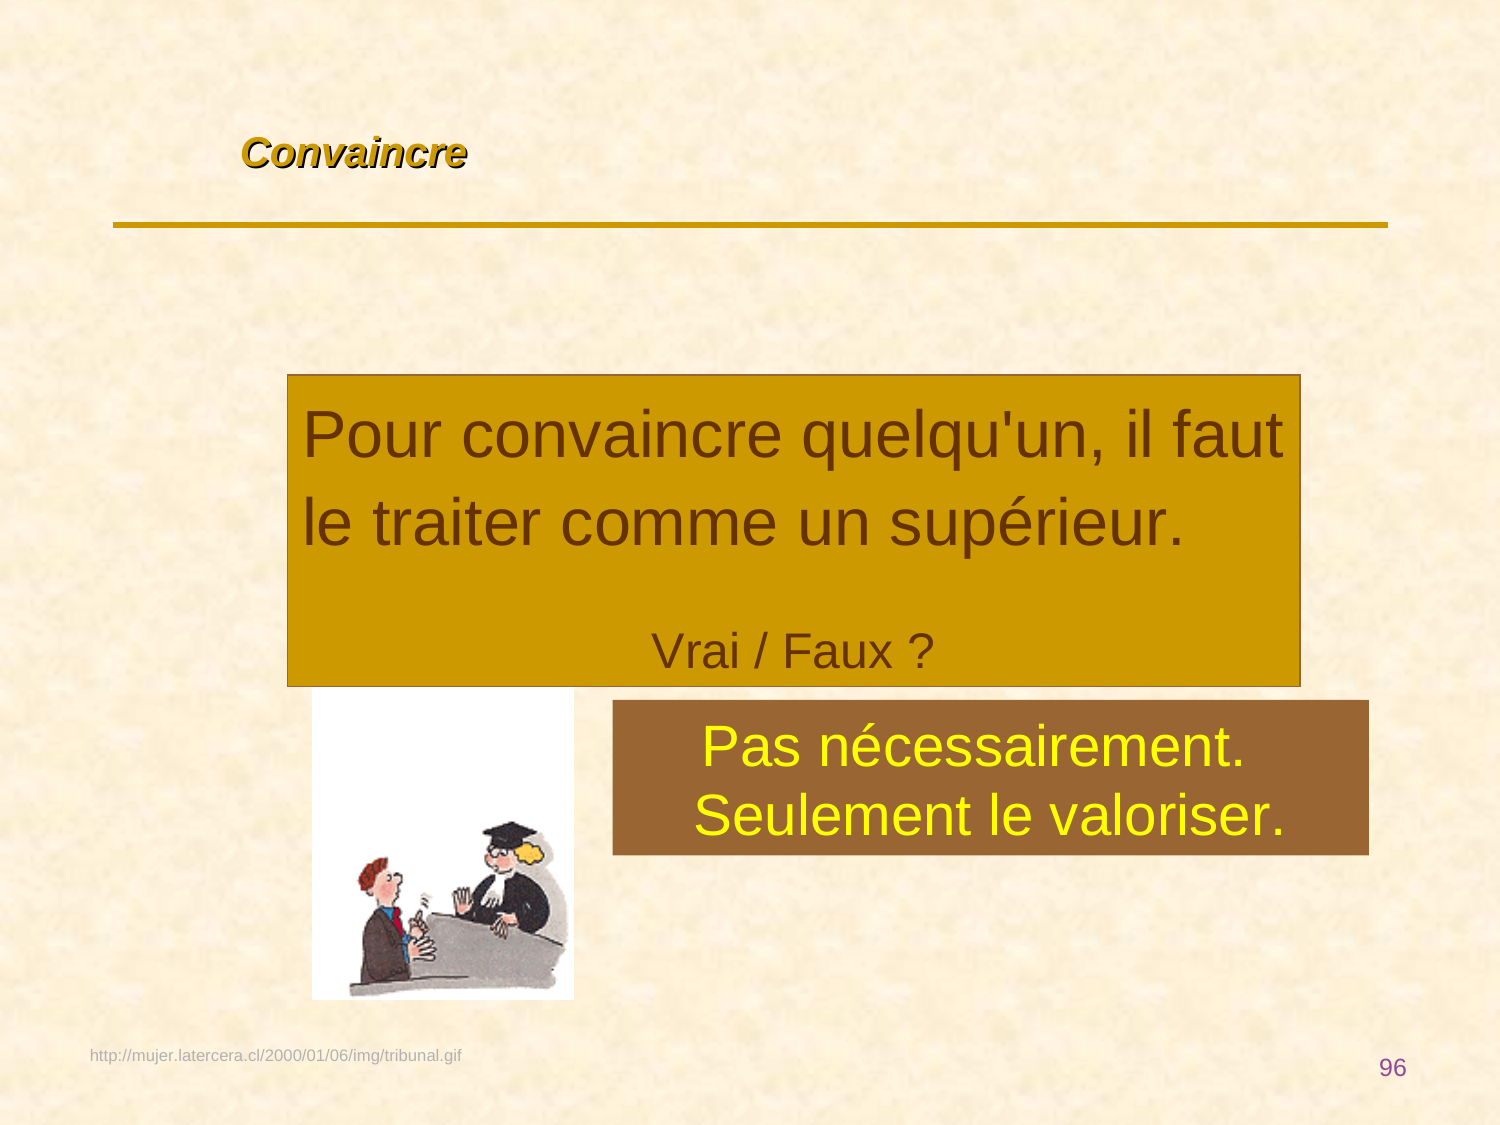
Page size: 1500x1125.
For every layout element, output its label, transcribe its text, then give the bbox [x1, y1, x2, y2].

text_box Pour convaincre quelqu'un, il faut le traiter comme un supérieur. Vrai / Faux ? [287, 374, 1300, 687]
picture [0, 0, 1500, 1125]
text_box http://mujer.latercera.cl/2000/01/06/img/tribunal.gif [74, 1037, 550, 1073]
text_box Convaincre [225, 116, 483, 183]
text_box Pas nécessairement. Seulement le valoriser. [612, 699, 1369, 856]
